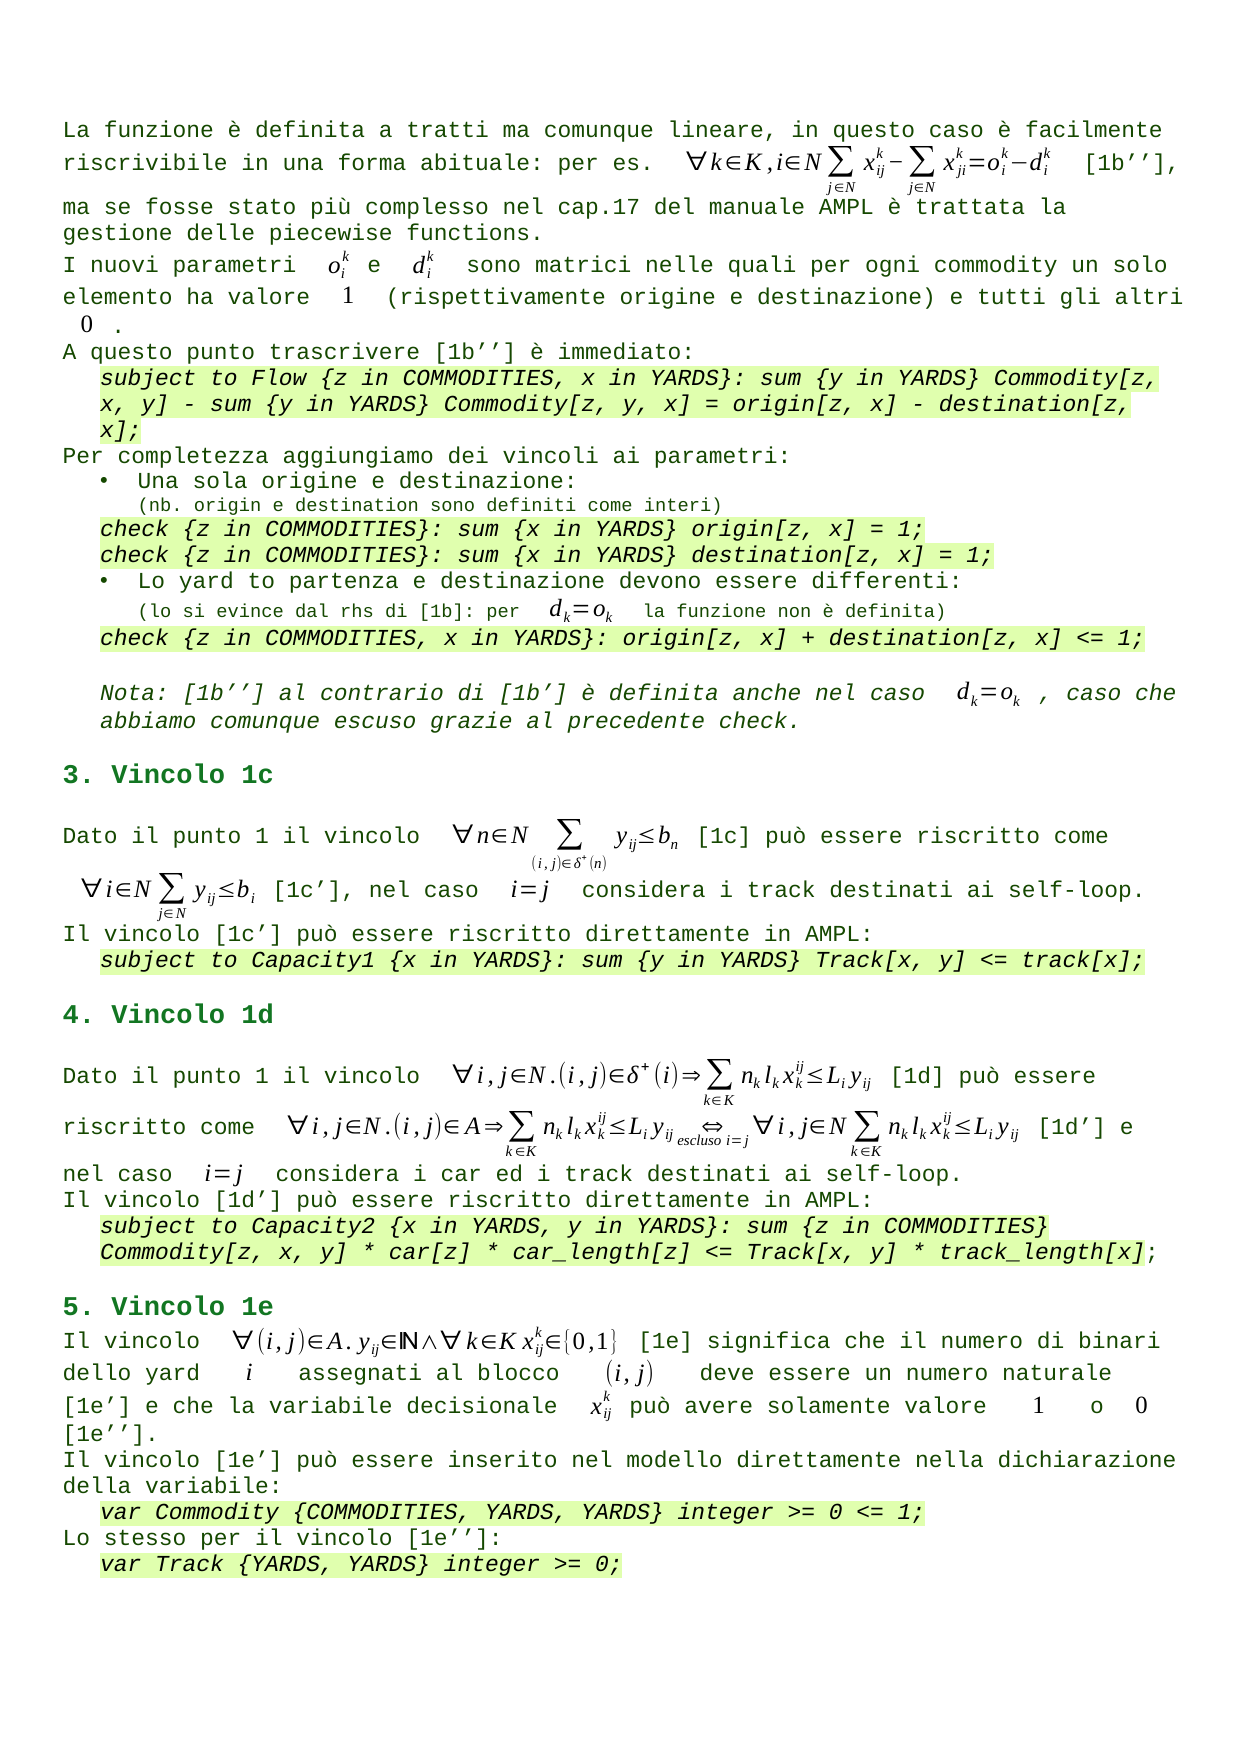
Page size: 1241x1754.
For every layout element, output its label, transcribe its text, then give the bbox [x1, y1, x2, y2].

text A questo punto trascrivere [1b’’] è immediato: [62, 340, 1187, 366]
list (nb. origin e destination sono definiti come interi) [100, 496, 1187, 517]
text La funzione è definita a tratti ma comunque lineare, in questo caso è facilmente riscrivibile in una forma abituale: per es. [1b’’], ma se fosse stato più complesso nel cap.17 del manuale AMPL è trattata la gestione delle piecewise functions. I nuovi parametri e sono matrici nelle quali per ogni commodity un solo elemento ha valore (rispettivamente origine e destinazione) e tutti gli altri . [62, 118, 1187, 340]
text 5. Vincolo 1e [62, 1292, 1187, 1323]
list Lo yard to partenza e destinazione devono essere differenti: [100, 569, 1187, 595]
text Lo stesso per il vincolo [1e’’]: [62, 1526, 1187, 1552]
list (lo si evince dal rhs di [1b]: per la funzione non è definita) [100, 595, 1187, 626]
text check {z in COMMODITIES}: sum {x in YARDS} origin[z, x] = 1; [100, 517, 1187, 543]
text Nota: [1b’’] al contrario di [1b’] è definita anche nel caso , caso che abbiamo comunque escuso grazie al precedente check. [100, 678, 1187, 735]
text Per completezza aggiungiamo dei vincoli ai parametri: [62, 444, 1187, 470]
text Il vincolo [1d’] può essere riscritto direttamente in AMPL: [62, 1188, 1187, 1214]
text var Commodity {COMMODITIES, YARDS, YARDS} integer >= 0 <= 1; [100, 1501, 1187, 1526]
text check {z in COMMODITIES}: sum {x in YARDS} destination[z, x] = 1; [100, 543, 1187, 569]
text check {z in COMMODITIES, x in YARDS}: origin[z, x] + destination[z, x] <= 1; [100, 626, 1187, 652]
text 3. Vincolo 1c Dato il punto 1 il vincolo [1c] può essere riscritto come [1c’], nel caso considera i track destinati ai self-loop. Il vincolo [1c’] può essere riscritto direttamente in AMPL: [62, 761, 1187, 949]
text 4. Vincolo 1d Dato il punto 1 il vincolo [1d] può essere riscritto come [1d’] e nel caso considera i car ed i track destinati ai self-loop. [62, 1001, 1187, 1188]
text Il vincolo [1e] significa che il numero di binari dello yard assegnati al blocco deve essere un numero naturale [1e’] e che la variabile decisionale può avere solamente valore o [1e’’]. [62, 1323, 1187, 1449]
text subject to Flow {z in COMMODITIES, x in YARDS}: sum {y in YARDS} Commodity[z, x, y] - sum {y in YARDS} Commodity[z, y, x] = origin[z, x] - destination[z, x]; [100, 366, 1187, 444]
text subject to Capacity1 {x in YARDS}: sum {y in YARDS} Track[x, y] <= track[x]; [100, 949, 1187, 1001]
text subject to Capacity2 {x in YARDS, y in YARDS}: sum {z in COMMODITIES} Commodity[z, x, y] * car[z] * car_length[z] <= Track[x, y] * track_length[x]; [100, 1214, 1187, 1266]
text Il vincolo [1e’] può essere inserito nel modello direttamente nella dichiarazione della variabile: [62, 1449, 1187, 1501]
text var Track {YARDS, YARDS} integer >= 0; [100, 1552, 1187, 1578]
list Una sola origine e destinazione: [100, 470, 1187, 496]
